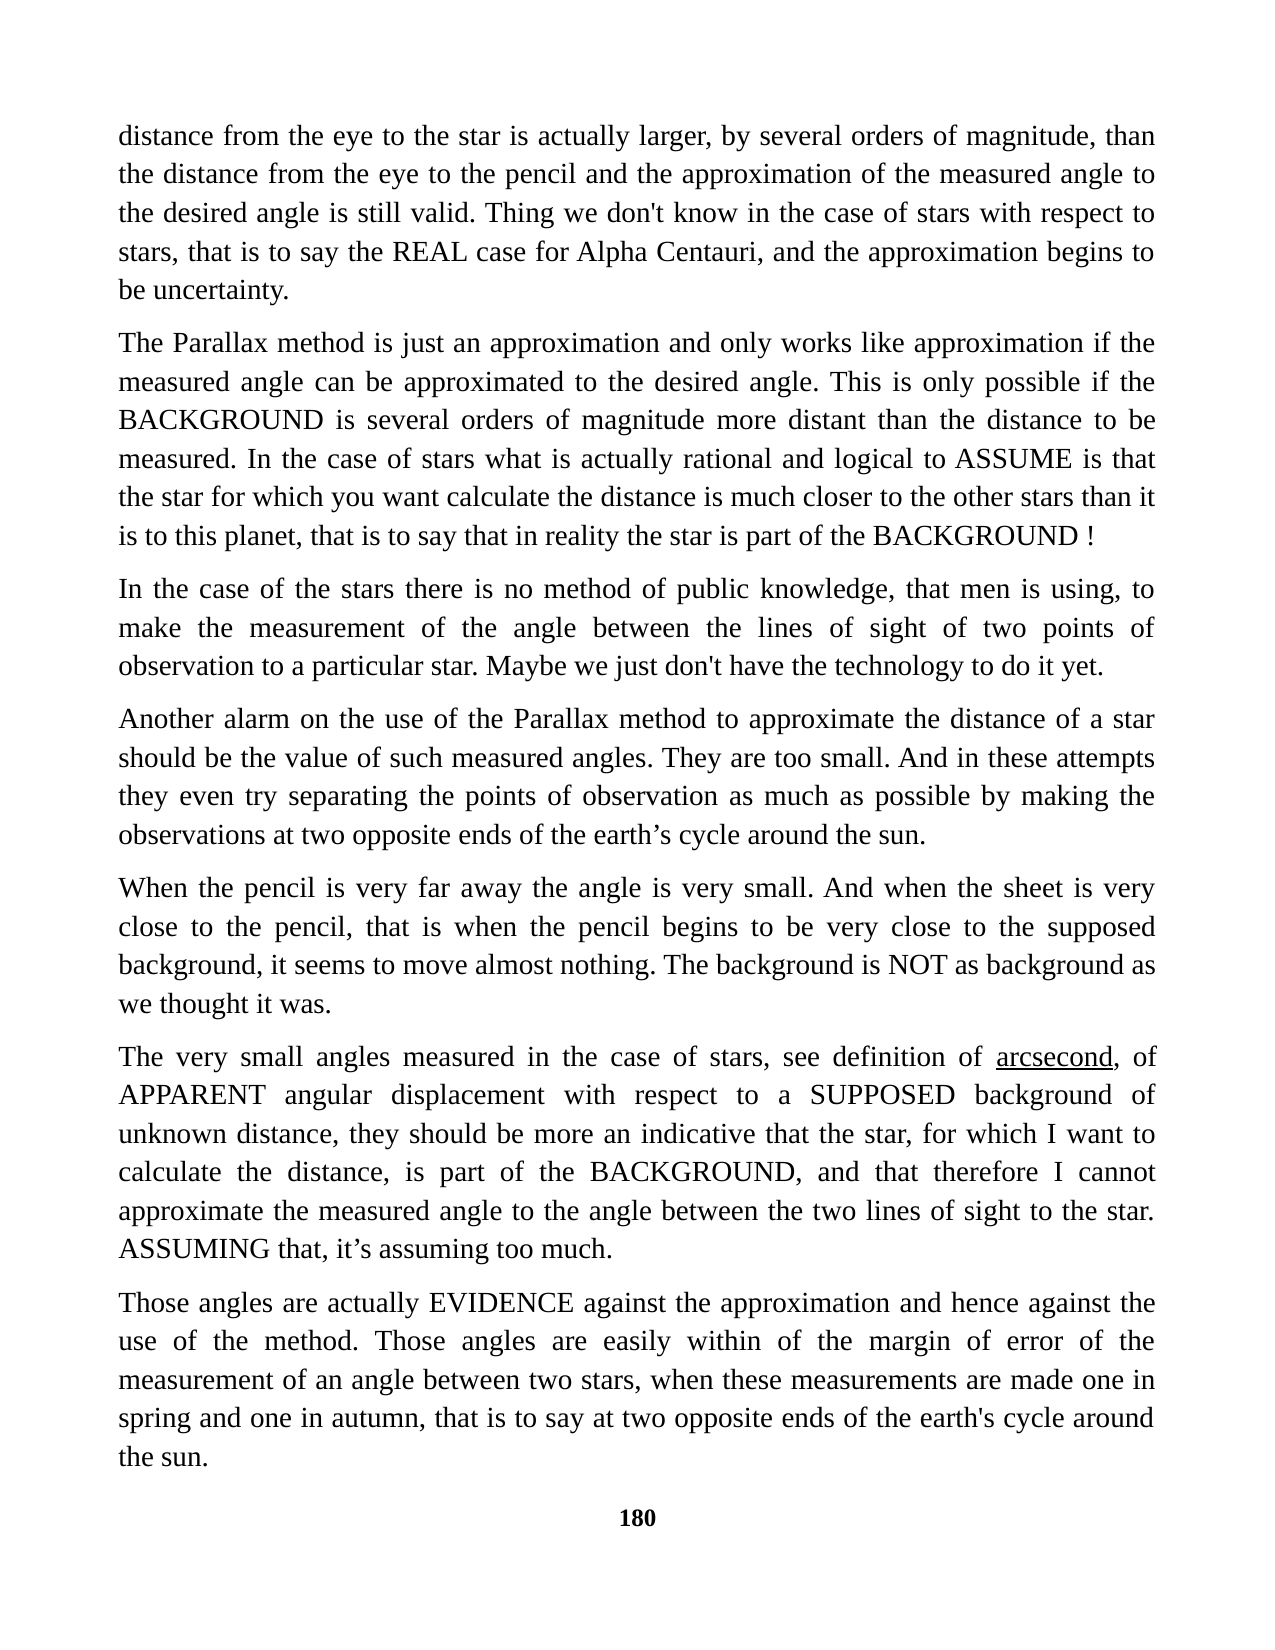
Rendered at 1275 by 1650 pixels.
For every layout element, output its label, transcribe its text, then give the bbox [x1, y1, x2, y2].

text The very small angles measured in the case of stars, see definition of arcsecond, of APPARENT angular displacement with respect to a SUPPOSED background of unknown distance, they should be more an indicative that the star, for which I want to calculate the distance, is part of the BACKGROUND, and that therefore I cannot approximate the measured angle to the angle between the two lines of sight to the star. ASSUMING that, it’s assuming too much. [118, 1039, 1157, 1265]
text Another alarm on the use of the Parallax method to approximate the distance of a star should be the value of such measured angles. They are too small. And in these attempts they even try separating the points of observation as much as possible by making the observations at two opposite ends of the earth’s cycle around the sun. [118, 701, 1157, 851]
text The Parallax method is just an approximation and only works like approximation if the measured angle can be approximated to the desired angle. This is only possible if the BACKGROUND is several orders of magnitude more distant than the distance to be measured. In the case of stars what is actually rational and logical to ASSUME is that the star for which you want calculate the distance is much closer to the other stars than it is to this planet, that is to say that in reality the star is part of the BACKGROUND ! [118, 325, 1157, 552]
text distance from the eye to the star is actually larger, by several orders of magnitude, than the distance from the eye to the pencil and the approximation of the measured angle to the desired angle is still valid. Thing we don't know in the case of stars with respect to stars, that is to say the REAL case for Alpha Centauri, and the approximation begins to be uncertainty. [118, 118, 1157, 306]
text Those angles are actually EVIDENCE against the approximation and hence against the use of the method. Those angles are easily within of the margin of error of the measurement of an angle between two stars, when these measurements are made one in spring and one in autumn, that is to say at two opposite ends of the earth's cycle around the sun. [118, 1285, 1157, 1472]
text In the case of the stars there is no method of public knowledge, that men is using, to make the measurement of the angle between the lines of sight of two points of observation to a particular star. Maybe we just don't have the technology to do it yet. [118, 571, 1157, 682]
text When the pencil is very far away the angle is very small. And when the sheet is very close to the pencil, that is when the pencil begins to be very close to the supposed background, it seems to move almost nothing. The background is NOT as background as we thought it was. [118, 870, 1157, 1019]
